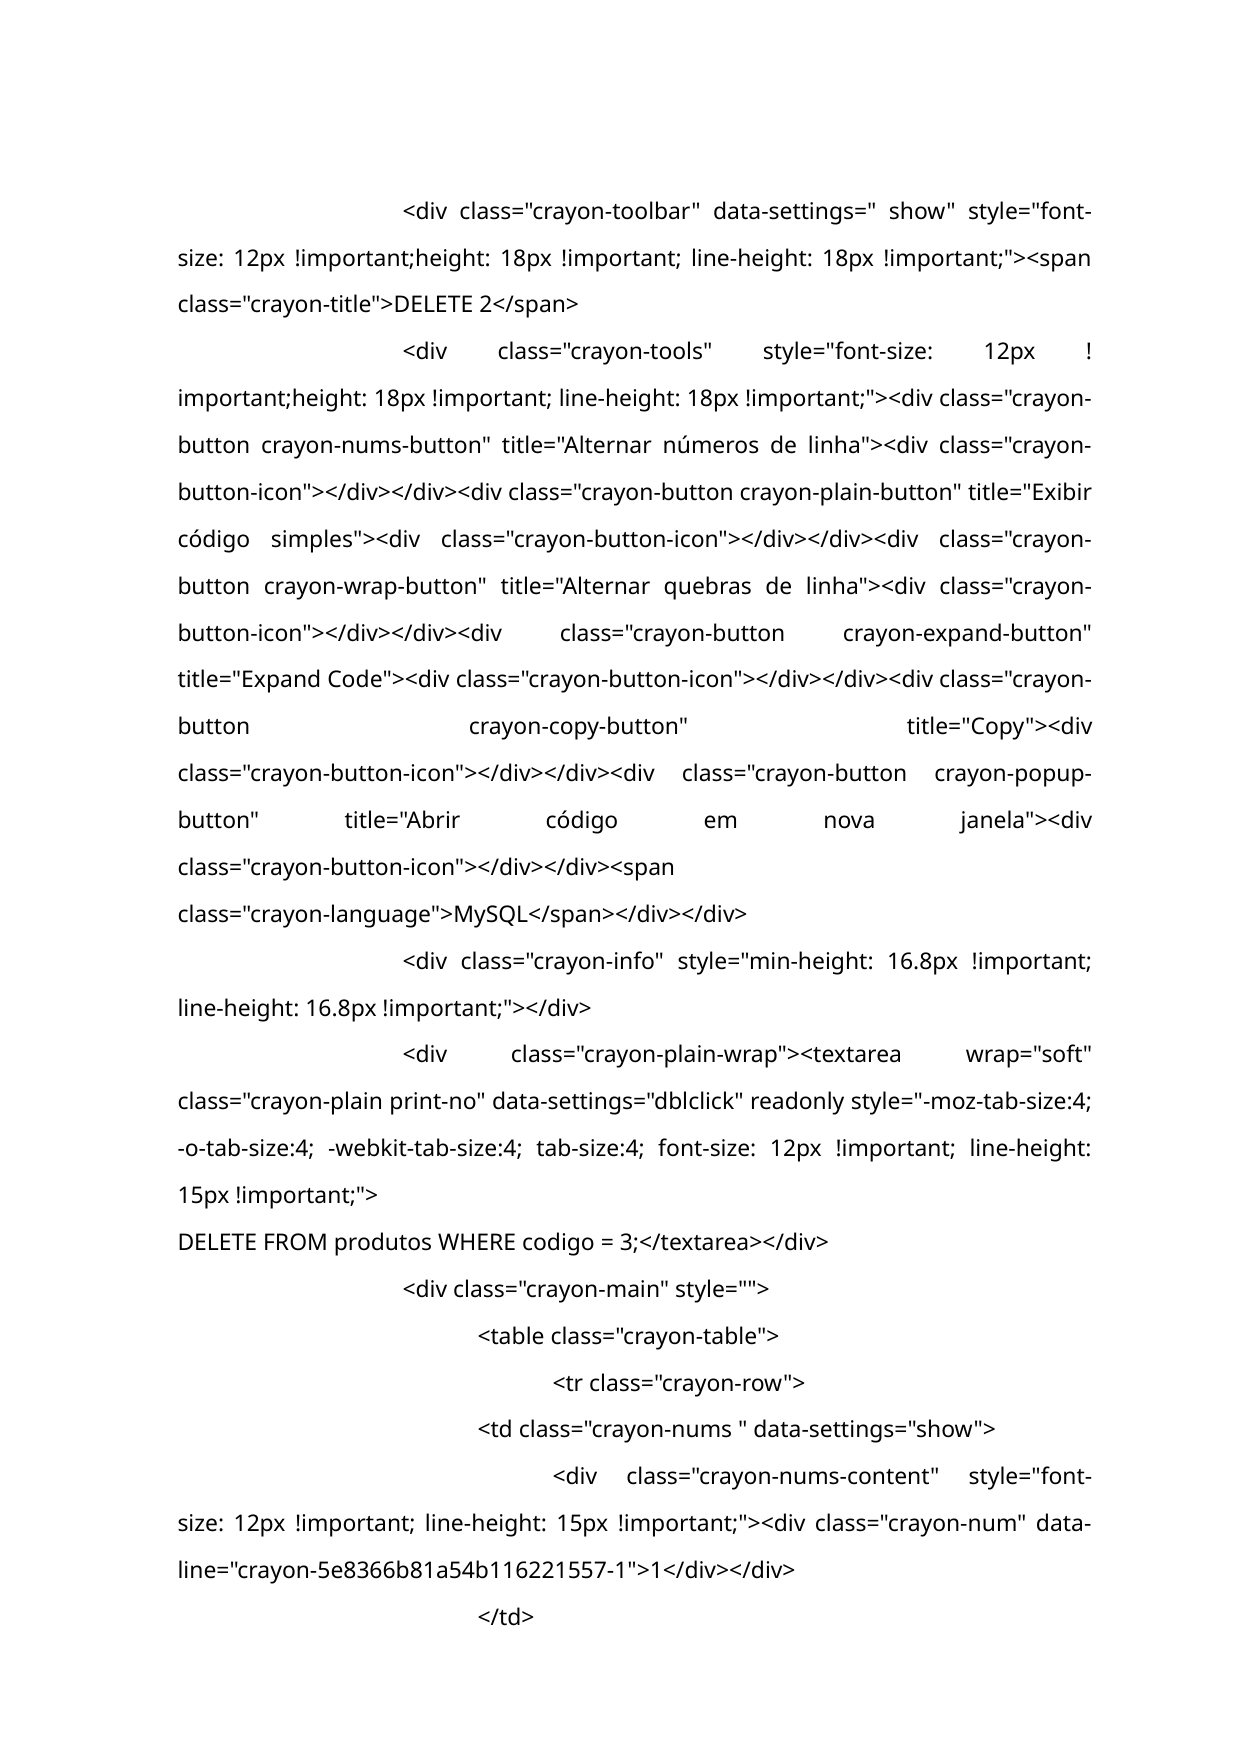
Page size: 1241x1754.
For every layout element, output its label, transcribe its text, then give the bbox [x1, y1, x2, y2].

text </td> [177, 1601, 1092, 1632]
text <td class="crayon-nums " data-settings="show"> [177, 1413, 1092, 1444]
text <table class="crayon-table"> [177, 1319, 1092, 1351]
text <div class="crayon-plain-wrap"><textarea wrap="soft" class="crayon-plain print-no" data-settings="dblclick" readonly style="-moz-tab-size:4; -o-tab-size:4; -webkit-tab-size:4; tab-size:4; font-size: 12px !important; line-height: 15px !important;"> [177, 1038, 1092, 1210]
text <div class="crayon-nums-content" style="font-size: 12px !important; line-height: 15px !important;"><div class="crayon-num" data-line="crayon-5e8366b81a54b116221557-1">1</div></div> [177, 1460, 1092, 1585]
text DELETE FROM produtos WHERE codigo = 3;</textarea></div> [177, 1226, 1092, 1257]
text <div class="crayon-info" style="min-height: 16.8px !important; line-height: 16.8px !important;"></div> [177, 944, 1092, 1023]
text <div class="crayon-toolbar" data-settings=" show" style="font-size: 12px !important;height: 18px !important; line-height: 18px !important;"><span class="crayon-title">DELETE 2</span> [177, 194, 1092, 319]
text <tr class="crayon-row"> [177, 1366, 1092, 1398]
text <div class="crayon-tools" style="font-size: 12px !important;height: 18px !important; line-height: 18px !important;"><div class="crayon-button crayon-nums-button" title="Alternar números de linha"><div class="crayon-button-icon"></div></div><div class="crayon-button crayon-plain-button" title="Exibir código simples"><div class="crayon-button-icon"></div></div><div class="crayon-button crayon-wrap-button" title="Alternar quebras de linha"><div class="crayon-button-icon"></div></div><div class="crayon-button crayon-expand-button" title="Expand Code"><div class="crayon-button-icon"></div></div><div class="crayon-button crayon-copy-button" title="Copy"><div class="crayon-button-icon"></div></div><div class="crayon-button crayon-popup-button" title="Abrir código em nova janela"><div class="crayon-button-icon"></div></div><span class="crayon-language">MySQL</span></div></div> [177, 335, 1092, 929]
text <div class="crayon-main" style=""> [177, 1273, 1092, 1304]
